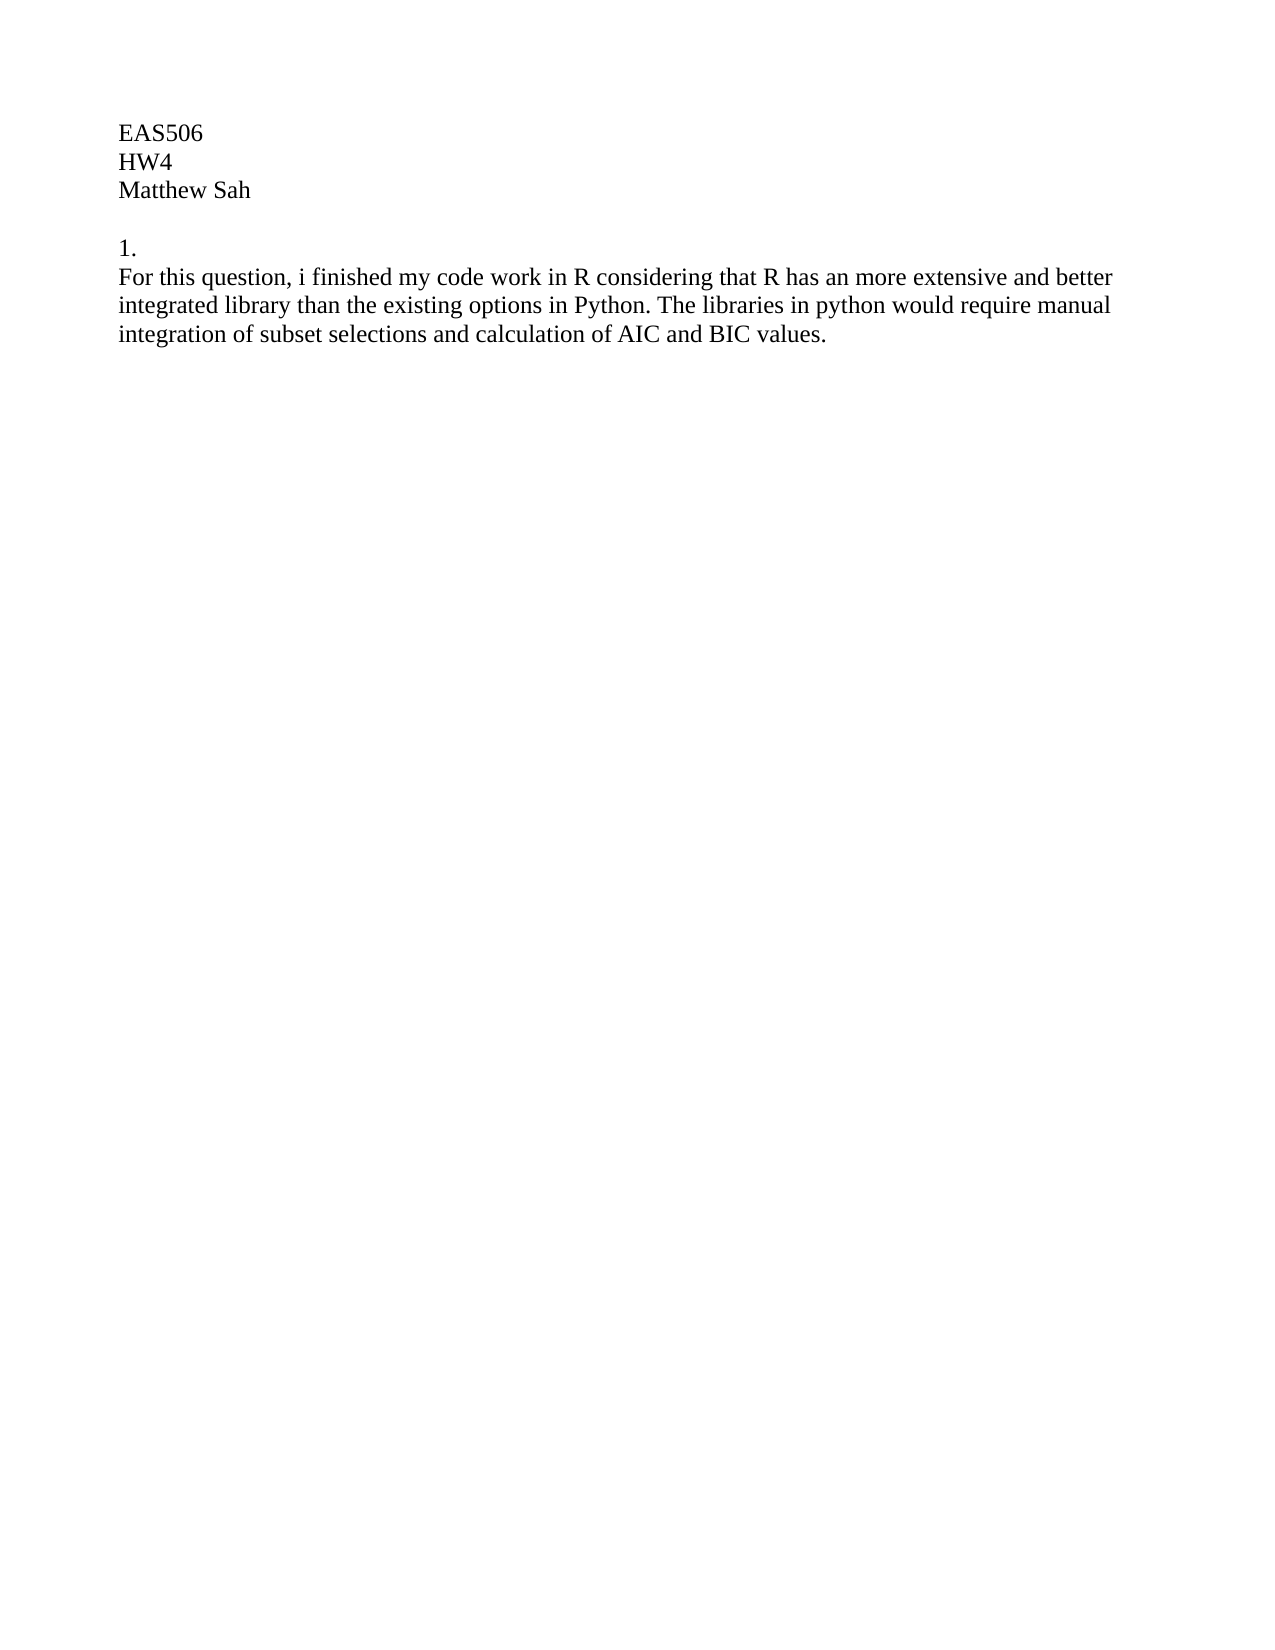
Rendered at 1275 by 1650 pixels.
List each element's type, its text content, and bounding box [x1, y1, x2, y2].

text For this question, i finished my code work in R considering that R has an more extensive and better integrated library than the existing options in Python. The libraries in python would require manual integration of subset selections and calculation of AIC and BIC values. [118, 262, 1157, 348]
text 1. [118, 233, 1157, 262]
text Matthew Sah [118, 176, 1157, 204]
text HW4 [118, 147, 1157, 176]
text EAS506 [118, 118, 1157, 147]
